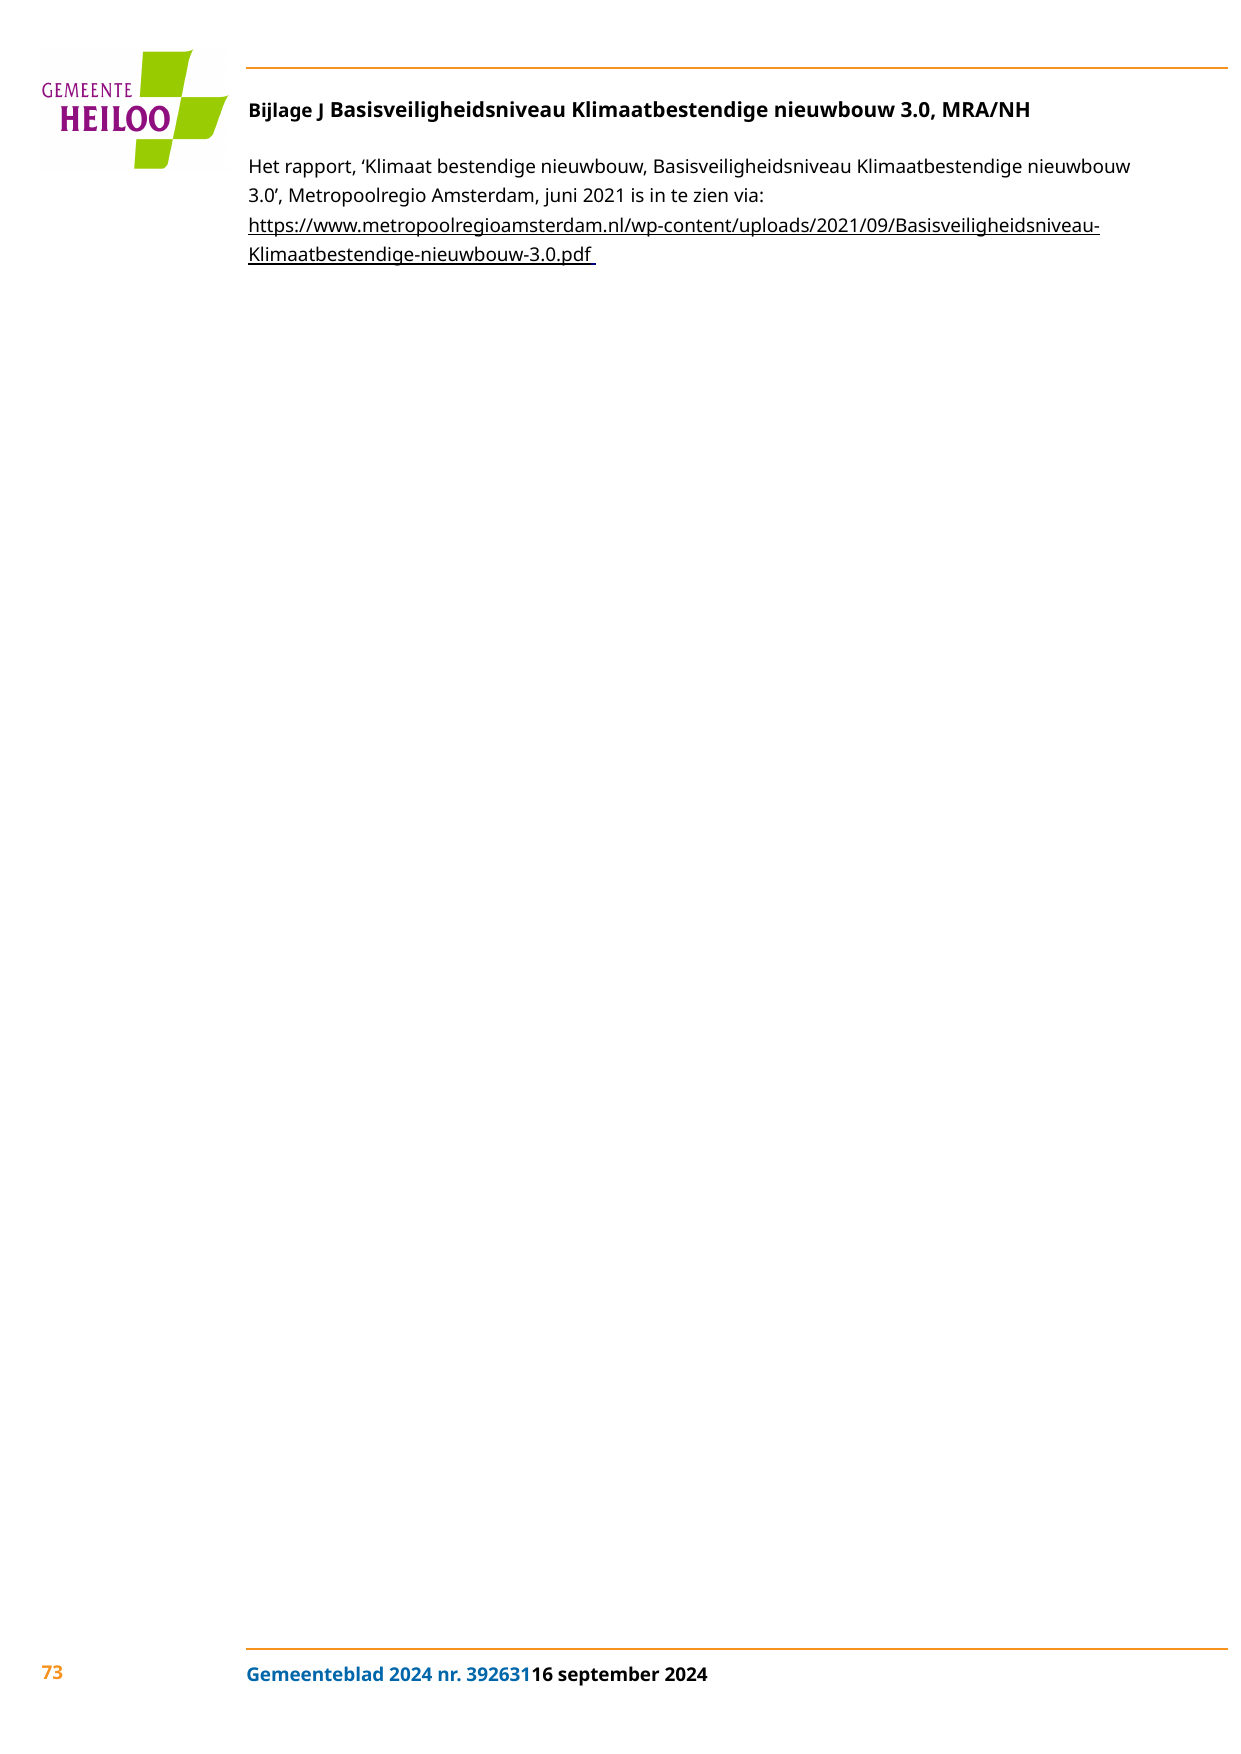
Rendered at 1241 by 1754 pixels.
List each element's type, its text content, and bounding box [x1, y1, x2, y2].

text Bijlage J Basisveiligheidsniveau Klimaatbestendige nieuwbouw 3.0, MRA/NH [248, 95, 1152, 123]
picture [41, 47, 231, 172]
text https://www.metropoolregioamsterdam.nl/wp-content/uploads/2021/09/Basisveiligheidsniveau-Klimaatbestendige-nieuwbouw-3.0.pdf [248, 212, 1152, 267]
text Het rapport, ‘Klimaat bestendige nieuwbouw, Basisveiligheidsniveau Klimaatbestendige nieuwbouw 3.0’, Metropoolregio Amsterdam, juni 2021 is in te zien via: [248, 153, 1152, 208]
